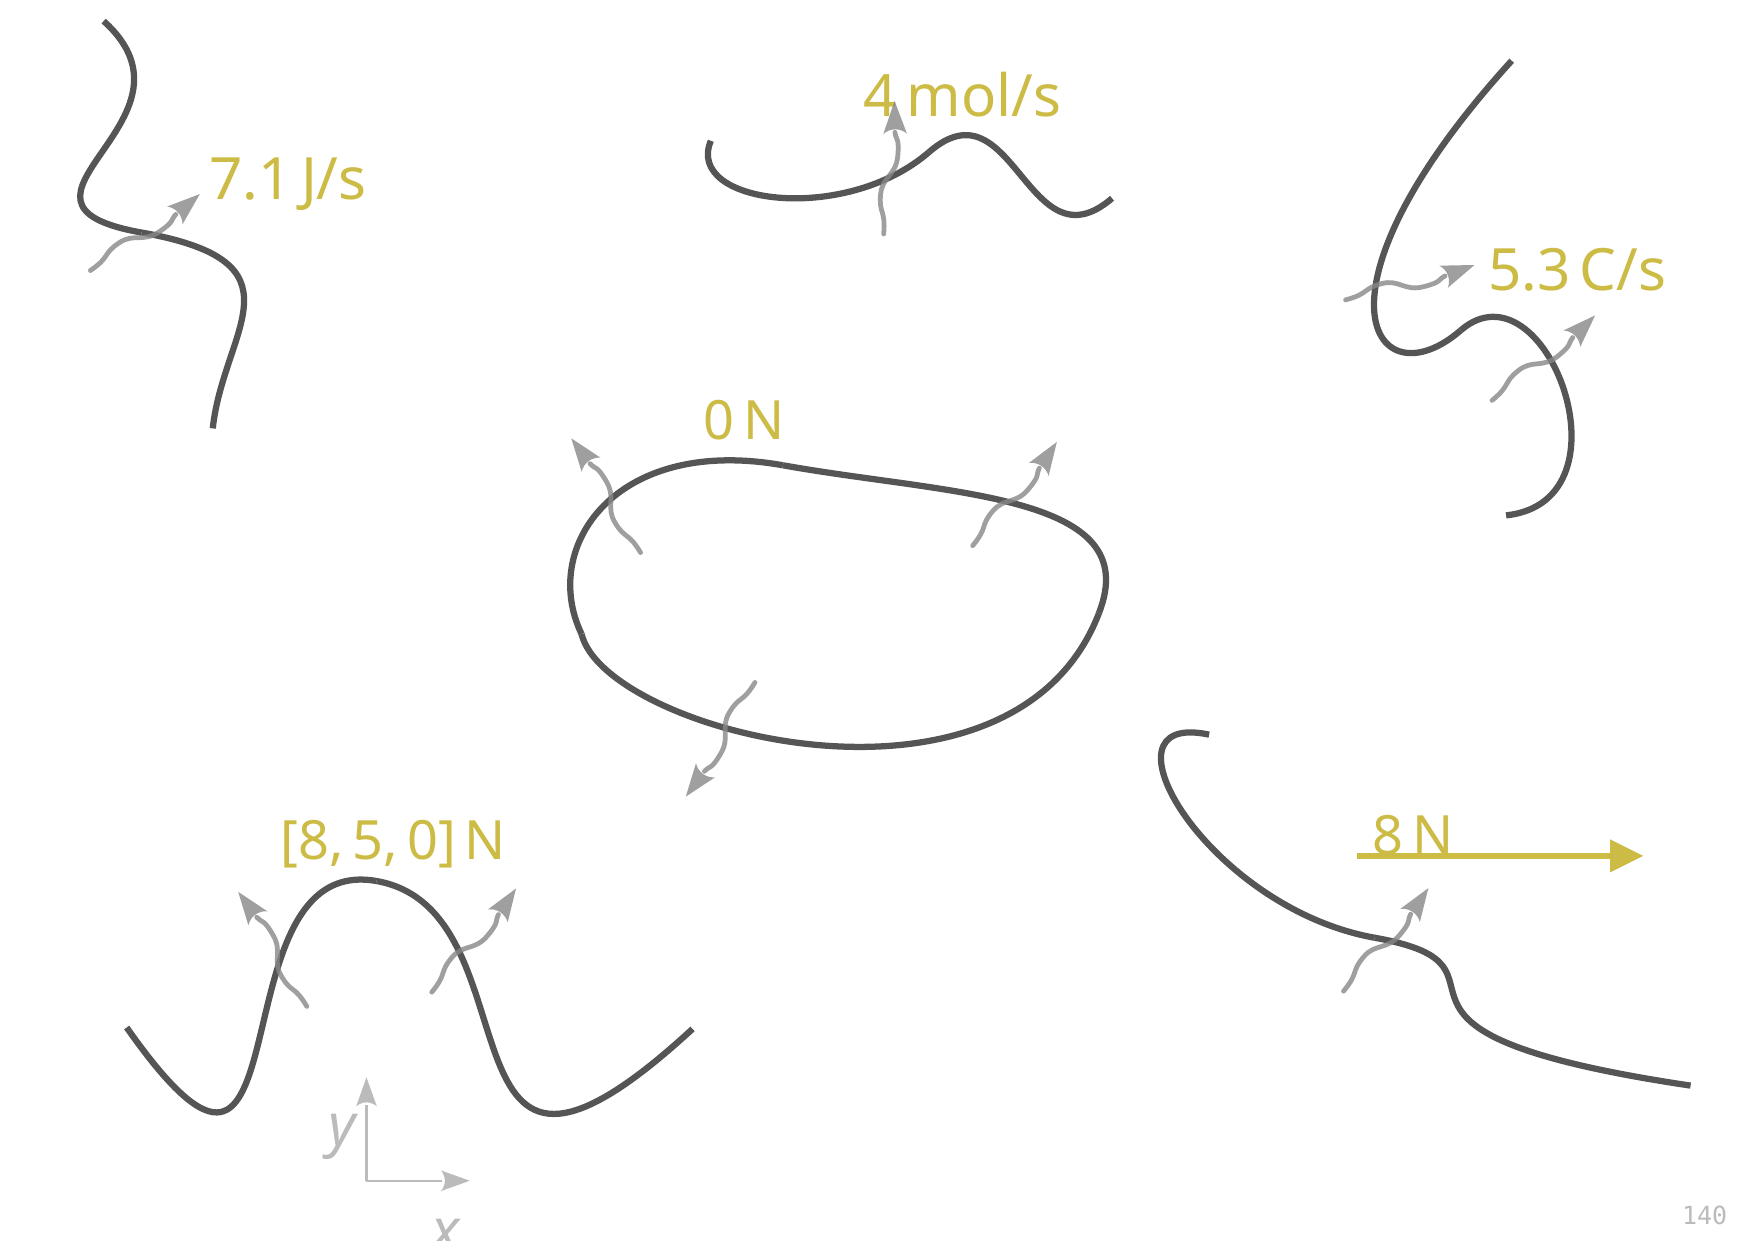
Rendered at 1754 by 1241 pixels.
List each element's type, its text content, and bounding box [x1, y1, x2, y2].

text_box 8 N [1357, 781, 1467, 853]
text_box x [416, 1172, 476, 1241]
text_box 4 mol/s [849, 38, 1076, 118]
text_box 5.3 C/s [1473, 212, 1685, 292]
text_box y [313, 1067, 373, 1147]
text_box [8, 5, 0] N [265, 786, 506, 862]
text_box 0 N [689, 366, 798, 442]
text_box 7.1 J/s [194, 121, 384, 201]
